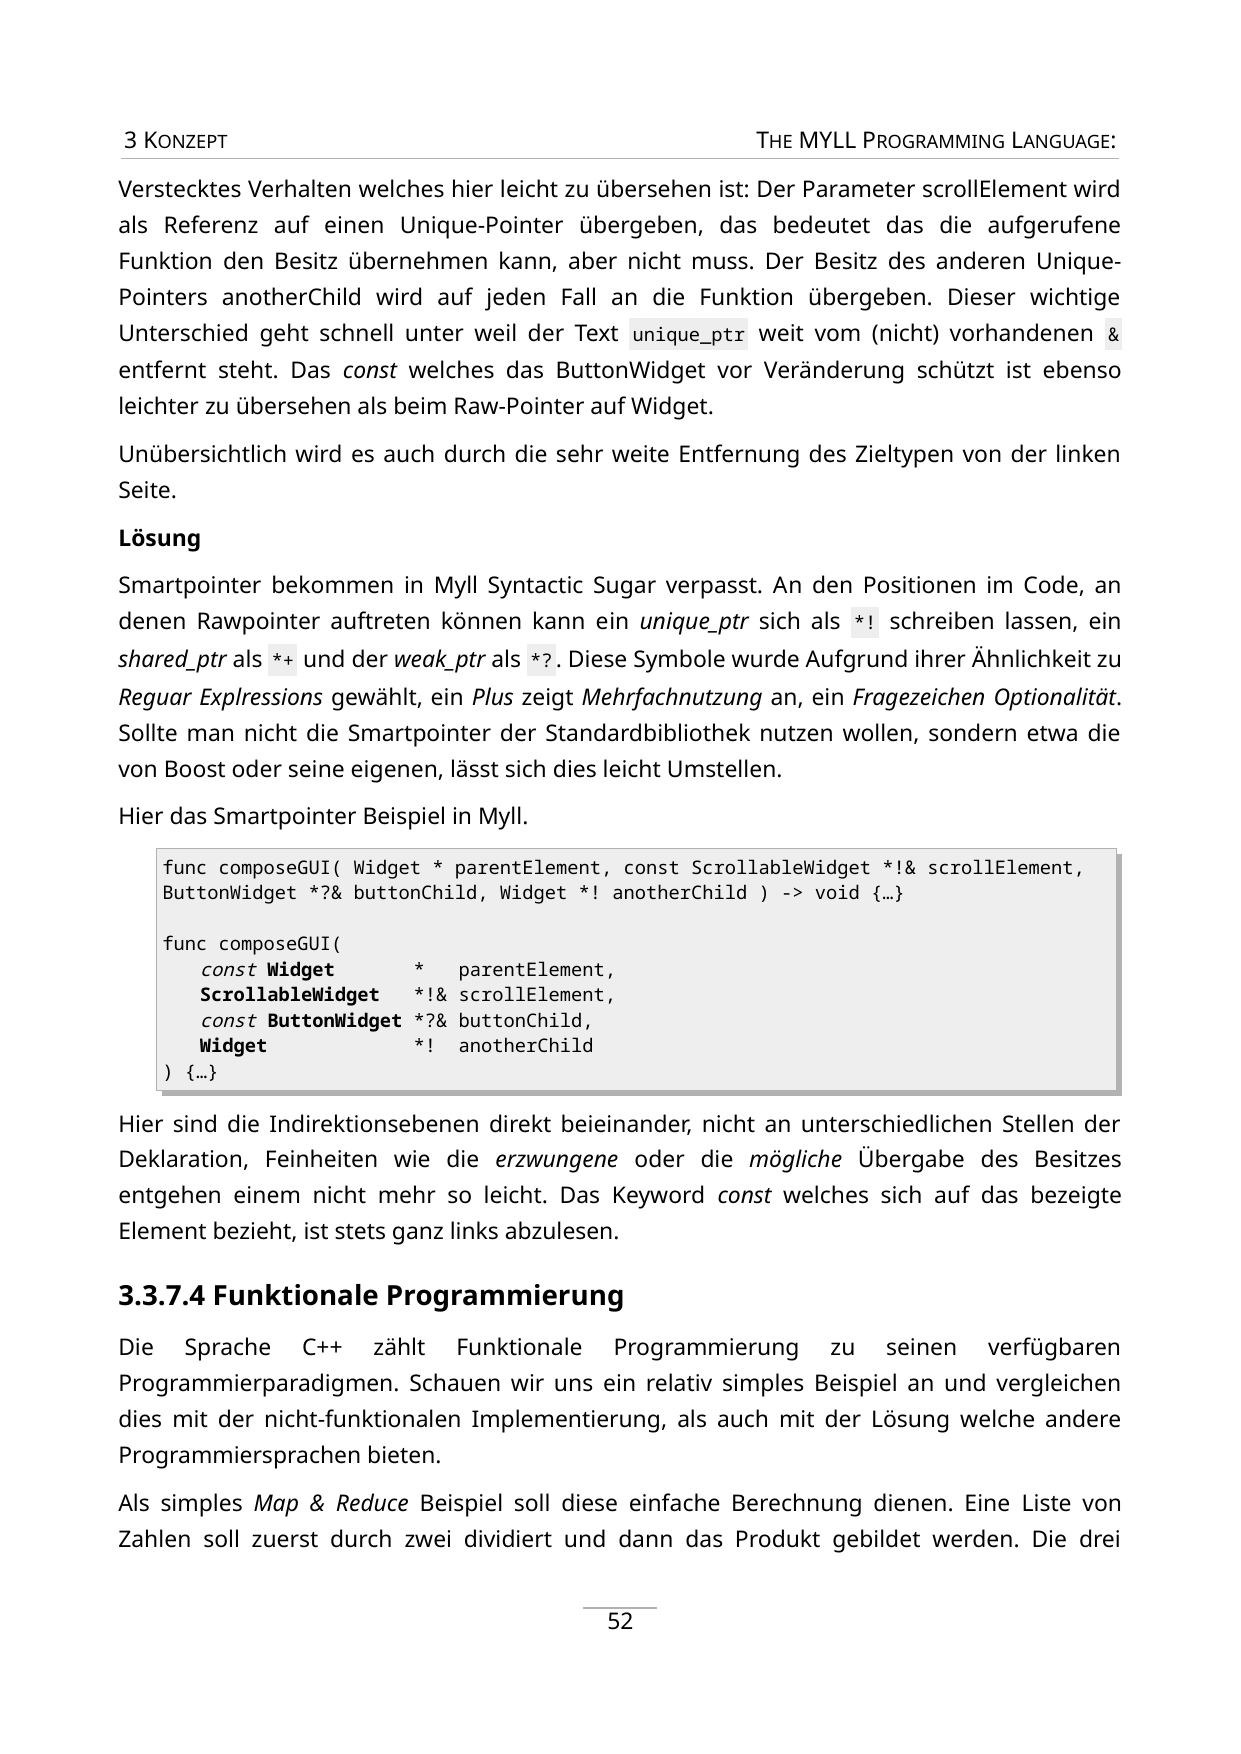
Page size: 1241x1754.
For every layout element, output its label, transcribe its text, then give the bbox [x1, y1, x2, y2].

text Unübersichtlich wird es auch durch die sehr weite Entfernung des Zieltypen von der linken Seite. [118, 438, 1122, 505]
text Als simples Map & Reduce Beispiel soll diese einfache Berechnung dienen. Eine Liste von Zahlen soll zuerst durch zwei dividiert und dann das Produkt gebildet werden. Die drei [118, 1487, 1122, 1554]
text Verstecktes Verhalten welches hier leicht zu übersehen ist: Der Parameter scrollElement wird als Referenz auf einen Unique-Pointer übergeben, das bedeutet das die aufgerufene Funktion den Besitz übernehmen kann, aber nicht muss. Der Besitz des anderen Unique-Pointers anotherChild wird auf jeden Fall an die Funktion übergeben. Dieser wichtige Unterschied geht schnell unter weil der Text unique_ptr weit vom (nicht) vorhandenen & entfernt steht. Das const welches das ButtonWidget vor Veränderung schützt ist ebenso leichter zu übersehen als beim Raw-Pointer auf Widget. [118, 173, 1122, 422]
text func composeGUI( Widget * parentElement, const ScrollableWidget *!& scrollElement, ButtonWidget *?& buttonChild, Widget *! anotherChild ) -> void {…} func composeGUI( const Widget * parentElement, ScrollableWidget *!& scrollElement, const ButtonWidget *?& buttonChild, Widget *! anotherChild ) {…} [157, 849, 1116, 1090]
text Lösung [118, 522, 1122, 553]
text Hier sind die Indirektionsebenen direkt beieinander, nicht an unterschiedlichen Stellen der Deklaration, Feinheiten wie die erzwungene oder die mögliche Übergabe des Besitzes entgehen einem nicht mehr so leicht. Das Keyword const welches sich auf das bezeigte Element bezieht, ist stets ganz links abzulesen. [118, 1107, 1122, 1247]
text Smartpointer bekommen in Myll Syntactic Sugar verpasst. An den Positionen im Code, an denen Rawpointer auftreten können kann ein unique_ptr sich als *! schreiben lassen, ein shared_ptr als *+ und der weak_ptr als *?. Diese Symbole wurde Aufgrund ihrer Ähnlichkeit zu Reguar Explressions gewählt, ein Plus zeigt Mehrfachnutzung an, ein Fragezeichen Optionalität. Sollte man nicht die Smartpointer der Standardbibliothek nutzen wollen, sondern etwa die von Boost oder seine eigenen, lässt sich dies leicht Umstellen. [118, 569, 1122, 784]
subtitle Funktionale Programmierung [118, 1276, 1122, 1313]
text Hier das Smartpointer Beispiel in Myll. [118, 800, 1122, 832]
text Die Sprache C++ zählt Funktionale Programmierung zu seinen verfügbaren Programmierparadigmen. Schauen wir uns ein relativ simples Beispiel an und vergleichen dies mit der nicht-funktionalen Implementierung, als auch mit der Lösung welche andere Programmiersprachen bieten. [118, 1331, 1122, 1470]
